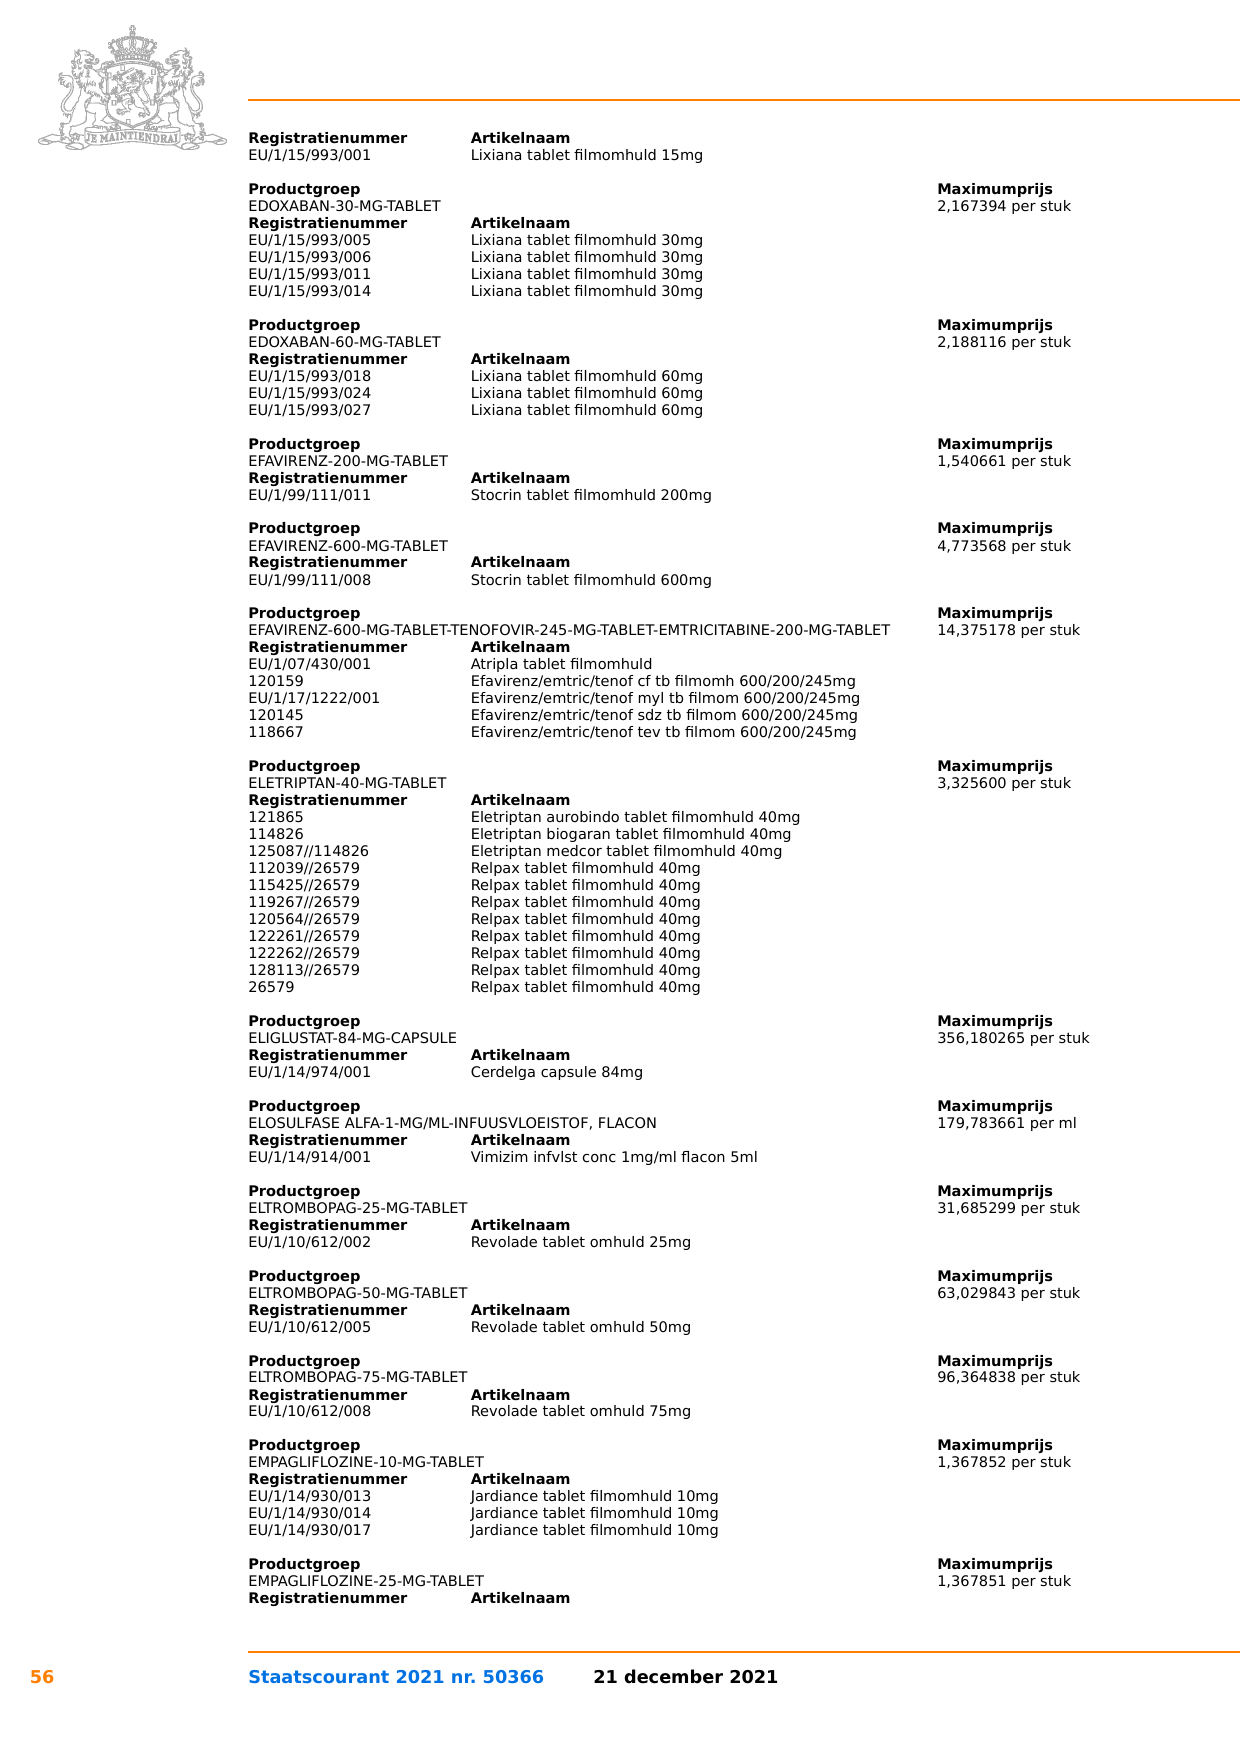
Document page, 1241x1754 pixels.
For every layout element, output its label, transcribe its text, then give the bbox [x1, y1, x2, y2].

table_cell Productgroep [248, 605, 464, 622]
table_cell Vimizim infvlst conc 1mg/ml flacon 5ml [465, 1149, 1163, 1166]
table_cell [248, 741, 1163, 758]
table_cell Maximumprijs [931, 1437, 1163, 1454]
table_cell Lixiana tablet filmomhuld 30mg [465, 266, 1163, 283]
table_cell EU/1/99/111/008 [248, 571, 464, 588]
table_cell [248, 1251, 1163, 1267]
table_cell Artikelnaam [465, 639, 931, 656]
table_cell EU/1/14/930/017 [248, 1522, 464, 1539]
table_cell Artikelnaam [465, 470, 931, 486]
table_cell 112039//26579 [248, 860, 464, 877]
table_cell ELTROMBOPAG-25-MG-TABLET [248, 1200, 931, 1217]
table_cell 3,325600 per stuk [931, 775, 1163, 792]
table_cell Registratienummer [248, 1047, 464, 1064]
table_cell 26579 [248, 979, 464, 996]
table_cell Lixiana tablet filmomhuld 30mg [465, 283, 1163, 300]
table_cell EFAVIRENZ-600-MG-TABLET-TENOFOVIR-245-MG-TABLET-EMTRICITABINE-200-MG-TABLET [248, 622, 931, 639]
table_cell [465, 1437, 931, 1454]
table_cell [248, 996, 1163, 1013]
table_cell Registratienummer [248, 1301, 464, 1318]
table_cell [248, 504, 1163, 520]
table_cell EDOXABAN-30-MG-TABLET [248, 198, 931, 215]
table_cell Productgroep [248, 1013, 464, 1030]
table_cell Cerdelga capsule 84mg [465, 1064, 1163, 1081]
table_cell Artikelnaam [465, 130, 931, 147]
table_cell EU/1/14/974/001 [248, 1064, 464, 1081]
table_cell EDOXABAN-60-MG-TABLET [248, 334, 931, 351]
table_cell Productgroep [248, 1183, 464, 1199]
table_cell Efavirenz/emtric/tenof sdz tb filmom 600/200/245mg [465, 707, 1163, 724]
table_cell [465, 181, 931, 198]
table_cell EFAVIRENZ-200-MG-TABLET [248, 453, 931, 469]
table_cell [465, 1013, 931, 1030]
table_cell Productgroep [248, 1437, 464, 1454]
table_cell Maximumprijs [931, 317, 1163, 334]
table_cell ELIGLUSTAT-84-MG-CAPSULE [248, 1030, 931, 1047]
table_cell Registratienummer [248, 470, 464, 486]
table_cell [931, 1301, 1163, 1318]
table_cell [931, 351, 1163, 368]
table_cell EU/1/07/430/001 [248, 656, 464, 673]
table_cell Artikelnaam [465, 1471, 931, 1488]
table_cell [465, 436, 931, 452]
table_cell [931, 792, 1163, 809]
table_cell [465, 1353, 931, 1369]
table_cell [931, 215, 1163, 232]
table_cell [465, 1268, 931, 1284]
table_cell 128113//26579 [248, 962, 464, 979]
table_cell Registratienummer [248, 130, 464, 147]
table_cell Relpax tablet filmomhuld 40mg [465, 928, 1163, 945]
table_cell EU/1/15/993/027 [248, 402, 464, 418]
table_cell [465, 317, 931, 334]
table_cell Registratienummer [248, 554, 464, 571]
table_cell EU/1/15/993/024 [248, 385, 464, 402]
table_cell Eletriptan medcor tablet filmomhuld 40mg [465, 843, 1163, 860]
table_cell Artikelnaam [465, 554, 931, 571]
table_cell Lixiana tablet filmomhuld 60mg [465, 368, 1163, 384]
table_cell 356,180265 per stuk [931, 1030, 1163, 1047]
table_cell Artikelnaam [465, 792, 931, 809]
table_cell Maximumprijs [931, 1556, 1163, 1573]
table_cell Productgroep [248, 1268, 464, 1284]
table_cell Artikelnaam [465, 1132, 931, 1149]
table_cell EU/1/15/993/006 [248, 249, 464, 266]
table_cell EFAVIRENZ-600-MG-TABLET [248, 538, 931, 554]
table_cell Maximumprijs [931, 1098, 1163, 1115]
table_cell ELOSULFASE ALFA-1-MG/ML-INFUUSVLOEISTOF, FLACON [248, 1115, 931, 1132]
table_cell Eletriptan biogaran tablet filmomhuld 40mg [465, 826, 1163, 843]
table_cell Registratienummer [248, 1132, 464, 1149]
table_cell Jardiance tablet filmomhuld 10mg [465, 1488, 1163, 1505]
table_cell Productgroep [248, 1353, 464, 1369]
table_cell EMPAGLIFLOZINE-10-MG-TABLET [248, 1454, 931, 1471]
table_cell [931, 1471, 1163, 1488]
table_cell Artikelnaam [465, 351, 931, 368]
table_cell EMPAGLIFLOZINE-25-MG-TABLET [248, 1573, 931, 1590]
table_cell Lixiana tablet filmomhuld 30mg [465, 232, 1163, 249]
table_cell Artikelnaam [465, 1386, 931, 1403]
table_cell Registratienummer [248, 639, 464, 656]
picture [38, 25, 227, 150]
table_cell 179,783661 per ml [931, 1115, 1163, 1132]
table_cell Productgroep [248, 520, 464, 537]
table_cell [931, 130, 1163, 147]
table_cell Lixiana tablet filmomhuld 60mg [465, 402, 1163, 418]
table_cell 63,029843 per stuk [931, 1285, 1163, 1301]
table_cell ELTROMBOPAG-50-MG-TABLET [248, 1285, 931, 1301]
table_cell Efavirenz/emtric/tenof tev tb filmom 600/200/245mg [465, 724, 1163, 741]
table_cell 122261//26579 [248, 928, 464, 945]
table_cell [465, 1098, 931, 1115]
table_cell Relpax tablet filmomhuld 40mg [465, 894, 1163, 911]
table_cell Registratienummer [248, 351, 464, 368]
table_cell Maximumprijs [931, 1183, 1163, 1199]
table_cell [931, 1590, 1163, 1607]
table_cell Maximumprijs [931, 436, 1163, 452]
table_cell Lixiana tablet filmomhuld 15mg [465, 147, 1163, 164]
table_cell [931, 1047, 1163, 1064]
table_cell [931, 1132, 1163, 1149]
table_cell 31,685299 per stuk [931, 1200, 1163, 1217]
table_cell 14,375178 per stuk [931, 622, 1163, 639]
table_cell Registratienummer [248, 792, 464, 809]
table_cell Maximumprijs [931, 1013, 1163, 1030]
table_cell Revolade tablet omhuld 75mg [465, 1403, 1163, 1420]
table_cell EU/1/15/993/018 [248, 368, 464, 384]
table_cell Stocrin tablet filmomhuld 600mg [465, 571, 1163, 588]
table_cell [931, 1386, 1163, 1403]
table_cell Lixiana tablet filmomhuld 30mg [465, 249, 1163, 266]
table_cell [465, 605, 931, 622]
table_cell 120159 [248, 673, 464, 690]
table_cell Maximumprijs [931, 1268, 1163, 1284]
table_cell [248, 300, 1163, 317]
table_cell [248, 419, 1163, 436]
table_cell [931, 639, 1163, 656]
table_cell Registratienummer [248, 215, 464, 232]
table_cell Maximumprijs [931, 758, 1163, 775]
table_cell EU/1/17/1222/001 [248, 690, 464, 707]
table_cell EU/1/14/930/014 [248, 1505, 464, 1522]
table_cell Stocrin tablet filmomhuld 200mg [465, 486, 1163, 503]
table_cell Atripla tablet filmomhuld [465, 656, 1163, 673]
table_cell 96,364838 per stuk [931, 1369, 1163, 1386]
table_cell Registratienummer [248, 1590, 464, 1607]
table_cell 114826 [248, 826, 464, 843]
table_cell 1,540661 per stuk [931, 453, 1163, 469]
table_cell Jardiance tablet filmomhuld 10mg [465, 1505, 1163, 1522]
table_cell 125087//114826 [248, 843, 464, 860]
table_cell Efavirenz/emtric/tenof myl tb filmom 600/200/245mg [465, 690, 1163, 707]
table_cell 115425//26579 [248, 877, 464, 894]
table_cell 119267//26579 [248, 894, 464, 911]
table_cell [248, 1539, 1163, 1556]
table_cell Jardiance tablet filmomhuld 10mg [465, 1522, 1163, 1539]
table_cell Efavirenz/emtric/tenof cf tb filmomh 600/200/245mg [465, 673, 1163, 690]
table_cell 1,367851 per stuk [931, 1573, 1163, 1590]
table_cell Artikelnaam [465, 1217, 931, 1233]
table_cell [248, 1335, 1163, 1352]
table_cell [248, 164, 1163, 181]
table_cell EU/1/10/612/005 [248, 1319, 464, 1335]
table_cell Artikelnaam [465, 1047, 931, 1064]
table_cell Maximumprijs [931, 1353, 1163, 1369]
table_cell Productgroep [248, 1556, 464, 1573]
table_cell EU/1/14/930/013 [248, 1488, 464, 1505]
table_cell Productgroep [248, 317, 464, 334]
table_cell EU/1/14/914/001 [248, 1149, 464, 1166]
table_cell Registratienummer [248, 1471, 464, 1488]
table_cell 120564//26579 [248, 911, 464, 928]
table_cell 121865 [248, 809, 464, 826]
table_cell [248, 588, 1163, 605]
table_cell Productgroep [248, 181, 464, 198]
table_cell Relpax tablet filmomhuld 40mg [465, 860, 1163, 877]
table_cell Maximumprijs [931, 605, 1163, 622]
table_cell EU/1/10/612/002 [248, 1234, 464, 1251]
table_cell [465, 520, 931, 537]
table_cell ELTROMBOPAG-75-MG-TABLET [248, 1369, 931, 1386]
table_cell 2,167394 per stuk [931, 198, 1163, 215]
table_cell [465, 1183, 931, 1199]
table_cell EU/1/15/993/011 [248, 266, 464, 283]
table_cell 1,367852 per stuk [931, 1454, 1163, 1471]
table_cell Artikelnaam [465, 1301, 931, 1318]
table_cell ELETRIPTAN-40-MG-TABLET [248, 775, 931, 792]
table_cell Productgroep [248, 1098, 464, 1115]
table_cell Productgroep [248, 436, 464, 452]
table_cell Maximumprijs [931, 181, 1163, 198]
table_cell [931, 554, 1163, 571]
table_cell 4,773568 per stuk [931, 538, 1163, 554]
table_cell Revolade tablet omhuld 50mg [465, 1319, 1163, 1335]
table_cell [465, 758, 931, 775]
table_cell 122262//26579 [248, 945, 464, 962]
table_cell 2,188116 per stuk [931, 334, 1163, 351]
table_cell Relpax tablet filmomhuld 40mg [465, 911, 1163, 928]
table_cell [248, 1166, 1163, 1183]
table_cell Lixiana tablet filmomhuld 60mg [465, 385, 1163, 402]
table_cell EU/1/15/993/005 [248, 232, 464, 249]
table_cell Relpax tablet filmomhuld 40mg [465, 877, 1163, 894]
table_cell EU/1/10/612/008 [248, 1403, 464, 1420]
table_cell EU/1/15/993/014 [248, 283, 464, 300]
table_cell [465, 1556, 931, 1573]
table_cell Artikelnaam [465, 1590, 931, 1607]
table_cell EU/1/99/111/011 [248, 486, 464, 503]
table_cell Relpax tablet filmomhuld 40mg [465, 979, 1163, 996]
table_cell [931, 1217, 1163, 1233]
table_cell 118667 [248, 724, 464, 741]
table_cell Registratienummer [248, 1217, 464, 1233]
table_cell Productgroep [248, 758, 464, 775]
table_cell Registratienummer [248, 1386, 464, 1403]
table_cell Maximumprijs [931, 520, 1163, 537]
table_cell 120145 [248, 707, 464, 724]
table_cell Relpax tablet filmomhuld 40mg [465, 945, 1163, 962]
table_cell [248, 1081, 1163, 1098]
table_cell [931, 470, 1163, 486]
table_cell [248, 1420, 1163, 1437]
table_cell Artikelnaam [465, 215, 931, 232]
table_cell EU/1/15/993/001 [248, 147, 464, 164]
table_cell Eletriptan aurobindo tablet filmomhuld 40mg [465, 809, 1163, 826]
table_cell Relpax tablet filmomhuld 40mg [465, 962, 1163, 979]
table_cell Revolade tablet omhuld 25mg [465, 1234, 1163, 1251]
